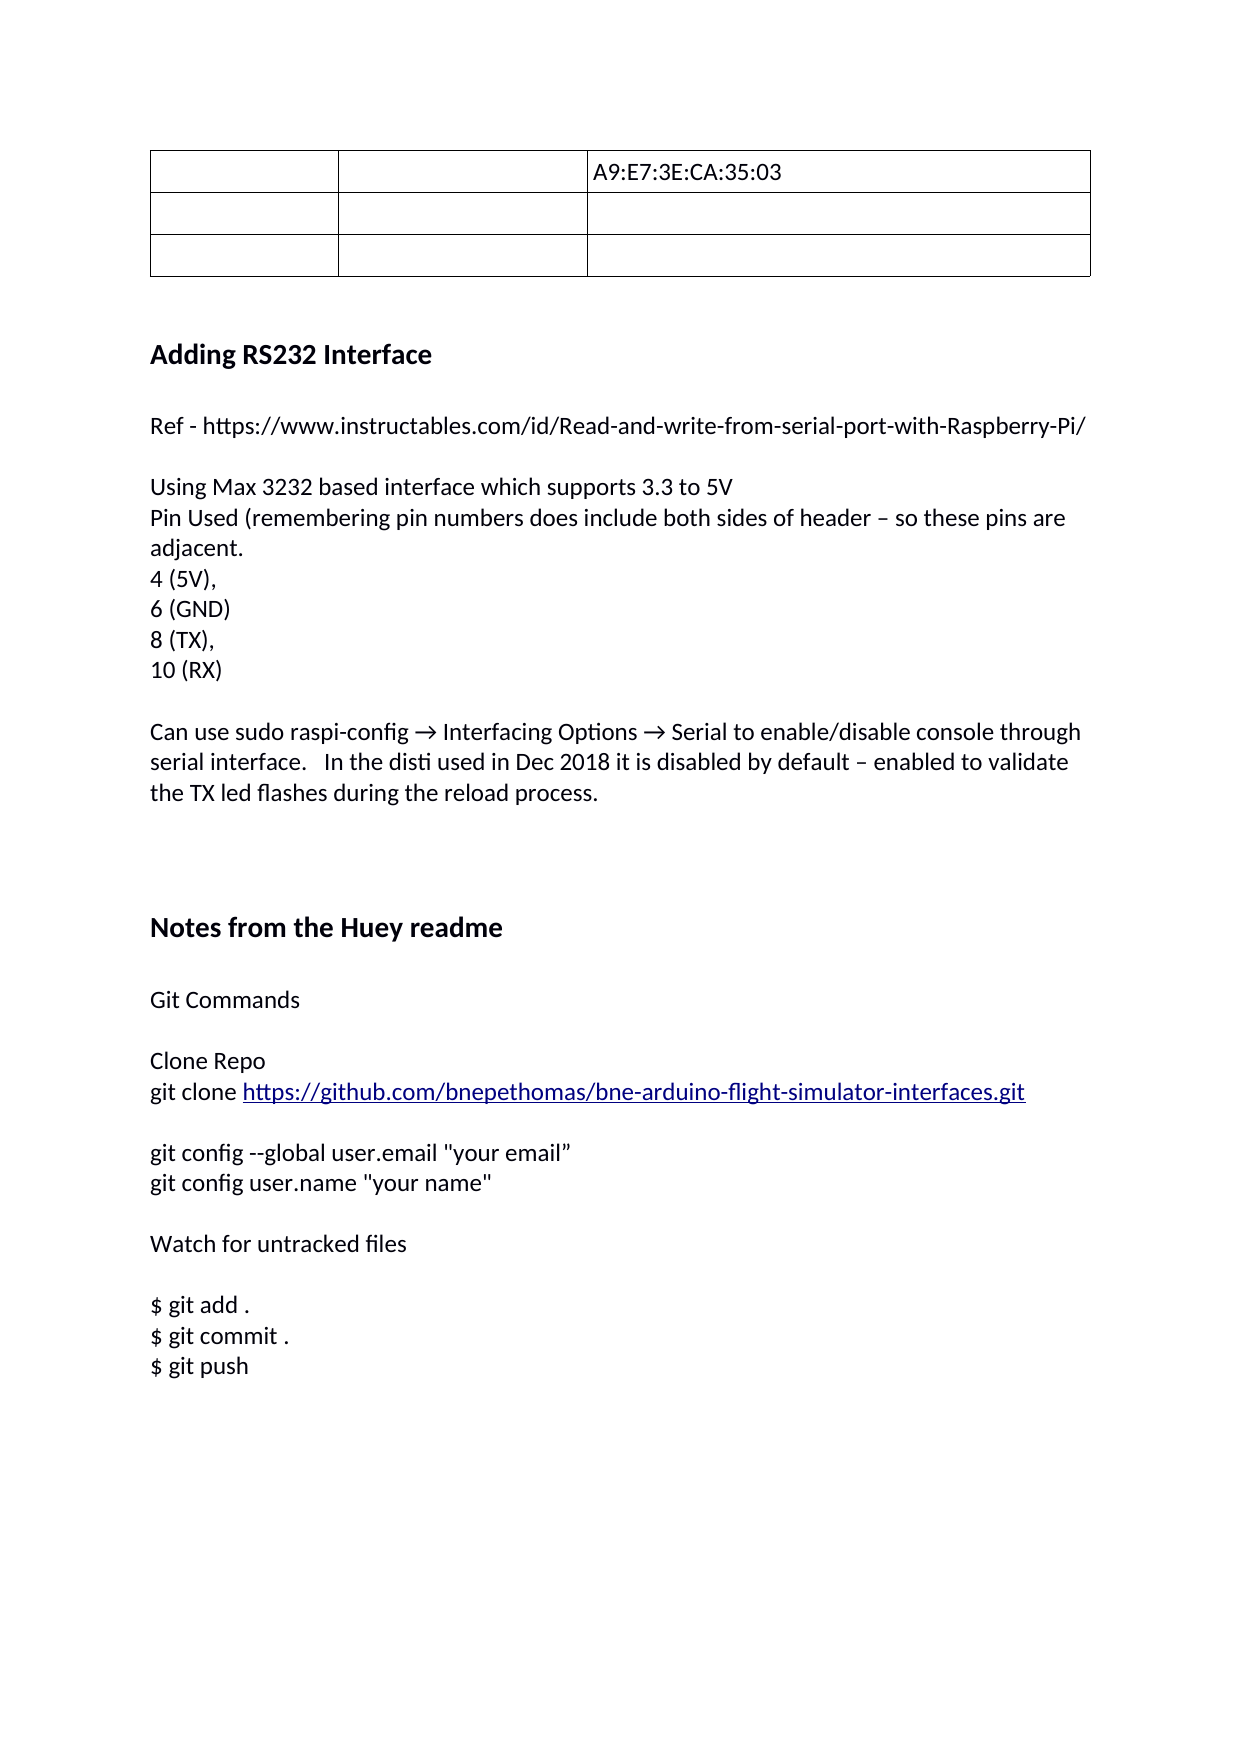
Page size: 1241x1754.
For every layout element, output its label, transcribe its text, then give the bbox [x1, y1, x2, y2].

table_cell [339, 151, 587, 192]
text $ git add . [150, 1289, 1090, 1320]
text Watch for untracked files [150, 1228, 1090, 1259]
table_cell [151, 151, 338, 192]
subtitle Notes from the Huey readme [150, 909, 1090, 945]
table_cell [588, 193, 1090, 234]
text 6 (GND) [150, 594, 1090, 624]
text git clone https://github.com/bnepethomas/bne-arduino-flight-simulator-interfaces.git [150, 1076, 1090, 1106]
text 10 (RX) [150, 655, 1090, 685]
text $ git commit . [150, 1320, 1090, 1350]
text Pin Used (remembering pin numbers does include both sides of header – so these pins are adjacent. [150, 502, 1090, 563]
table_cell [339, 193, 587, 234]
table_cell [588, 235, 1090, 276]
text Git Commands [150, 984, 1090, 1014]
text $ git push [150, 1350, 1090, 1381]
text Ref - https://www.instructables.com/id/Read-and-write-from-serial-port-with-Raspberry-Pi/ [150, 411, 1090, 441]
table_cell [339, 235, 587, 276]
subtitle Adding RS232 Interface [150, 336, 1090, 372]
text git config --global user.email "your email” [150, 1137, 1090, 1167]
table_cell [151, 193, 338, 234]
text 4 (5V), [150, 563, 1090, 594]
text git config user.name "your name" [150, 1167, 1090, 1198]
text Using Max 3232 based interface which supports 3.3 to 5V [150, 472, 1090, 502]
table_cell A9:E7:3E:CA:35:03 [588, 151, 1090, 192]
text Can use sudo raspi-config → Interfacing Options → Serial to enable/disable console through serial interface. In the disti used in Dec 2018 it is disabled by default – enabled to validate the TX led flashes during the reload process. [150, 716, 1090, 807]
text Clone Repo [150, 1045, 1090, 1076]
text 8 (TX), [150, 624, 1090, 655]
table_cell [151, 235, 338, 276]
